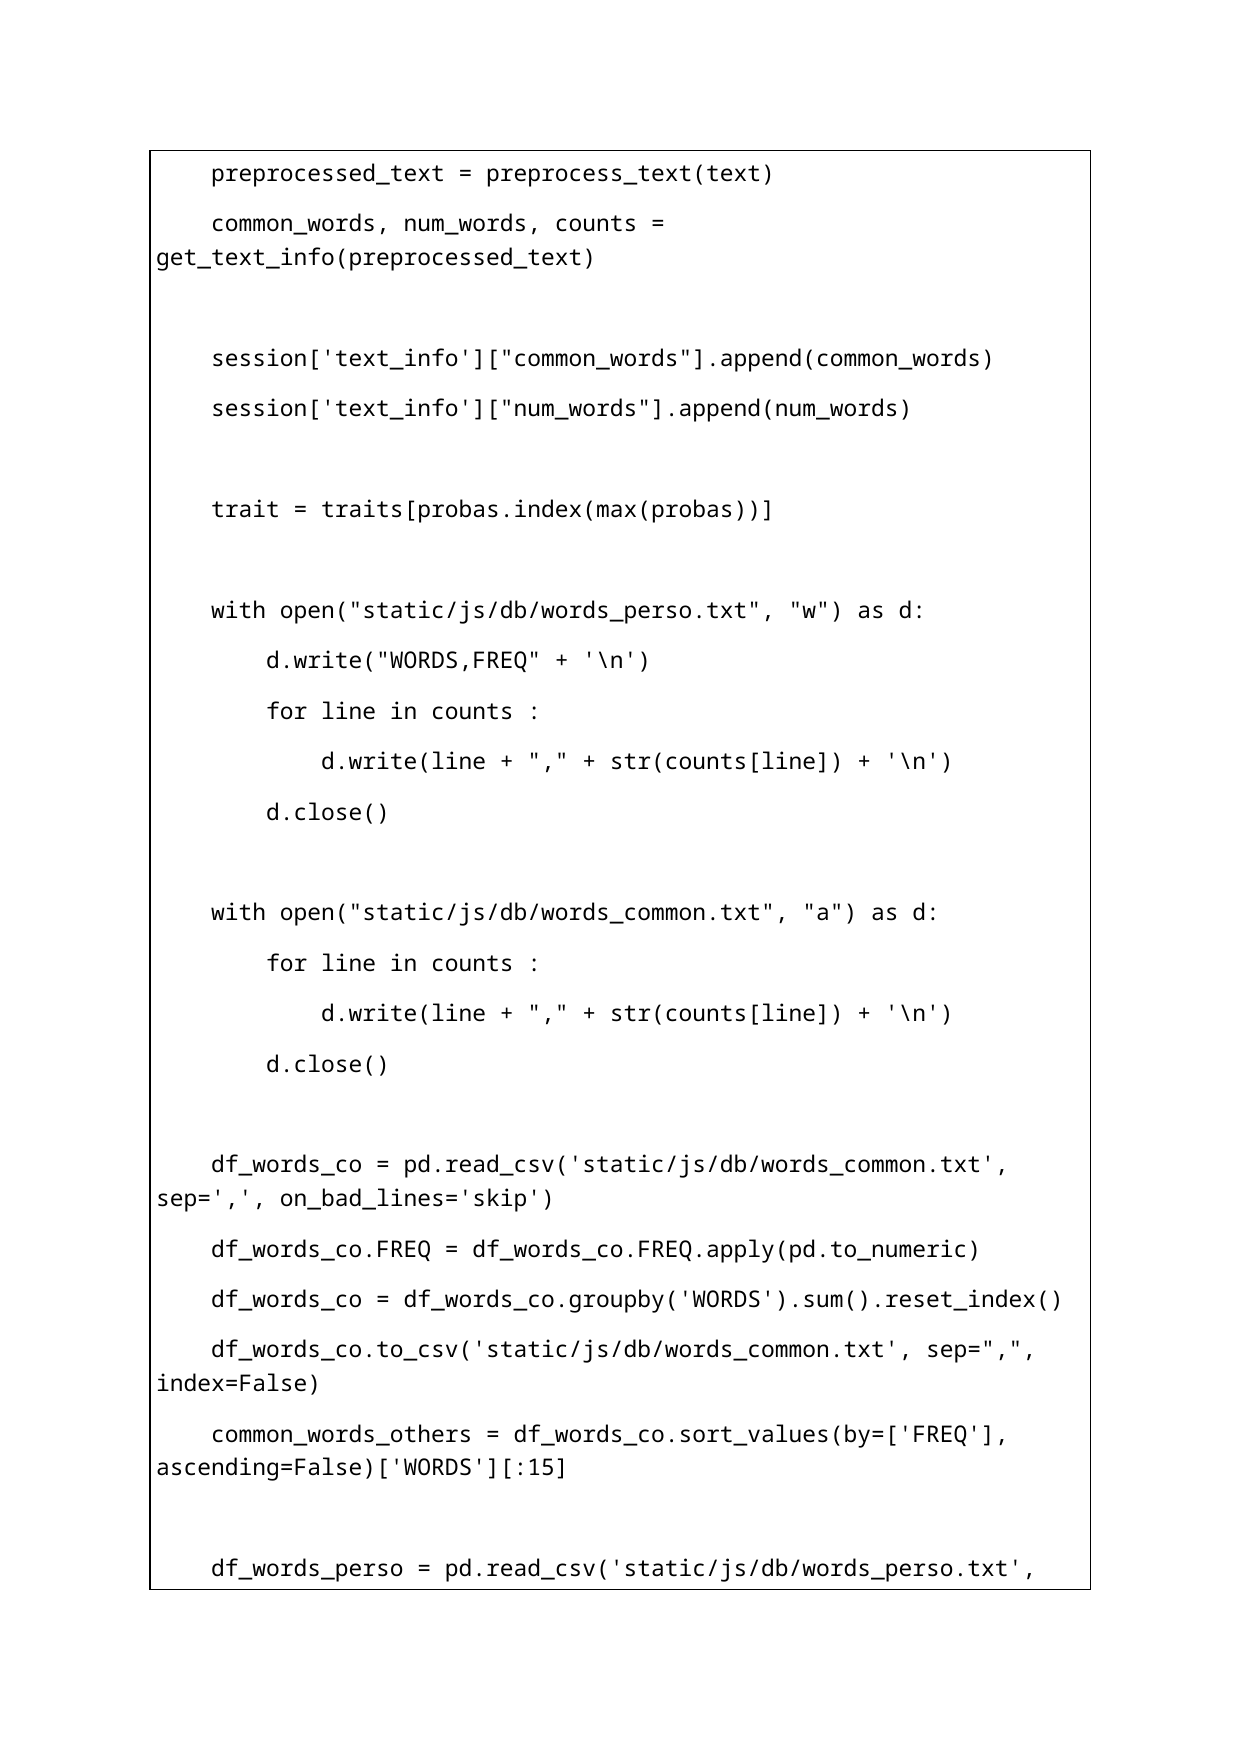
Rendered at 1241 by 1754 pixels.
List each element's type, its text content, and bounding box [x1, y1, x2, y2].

table_header preprocessed_text = preprocess_text(text) common_words, num_words, counts = get_text_info(preprocessed_text) session['text_info']["common_words"].append(common_words) session['text_info']["num_words"].append(num_words) trait = traits[probas.index(max(probas))] with open("static/js/db/words_perso.txt", "w") as d: d.write("WORDS,FREQ" + '\n') for line in counts : d.write(line + "," + str(counts[line]) + '\n') d.close() with open("static/js/db/words_common.txt", "a") as d: for line in counts : d.write(line + "," + str(counts[line]) + '\n') d.close() df_words_co = pd.read_csv('static/js/db/words_common.txt', sep=',', on_bad_lines='skip') df_words_co.FREQ = df_words_co.FREQ.apply(pd.to_numeric) df_words_co = df_words_co.groupby('WORDS').sum().reset_index() df_words_co.to_csv('static/js/db/words_common.txt', sep=",", index=False) common_words_others = df_words_co.sort_values(by=['FREQ'], ascending=False)['WORDS'][:15] df_words_perso = pd.read_csv('static/js/db/words_perso.txt', [151, 151, 1090, 1589]
